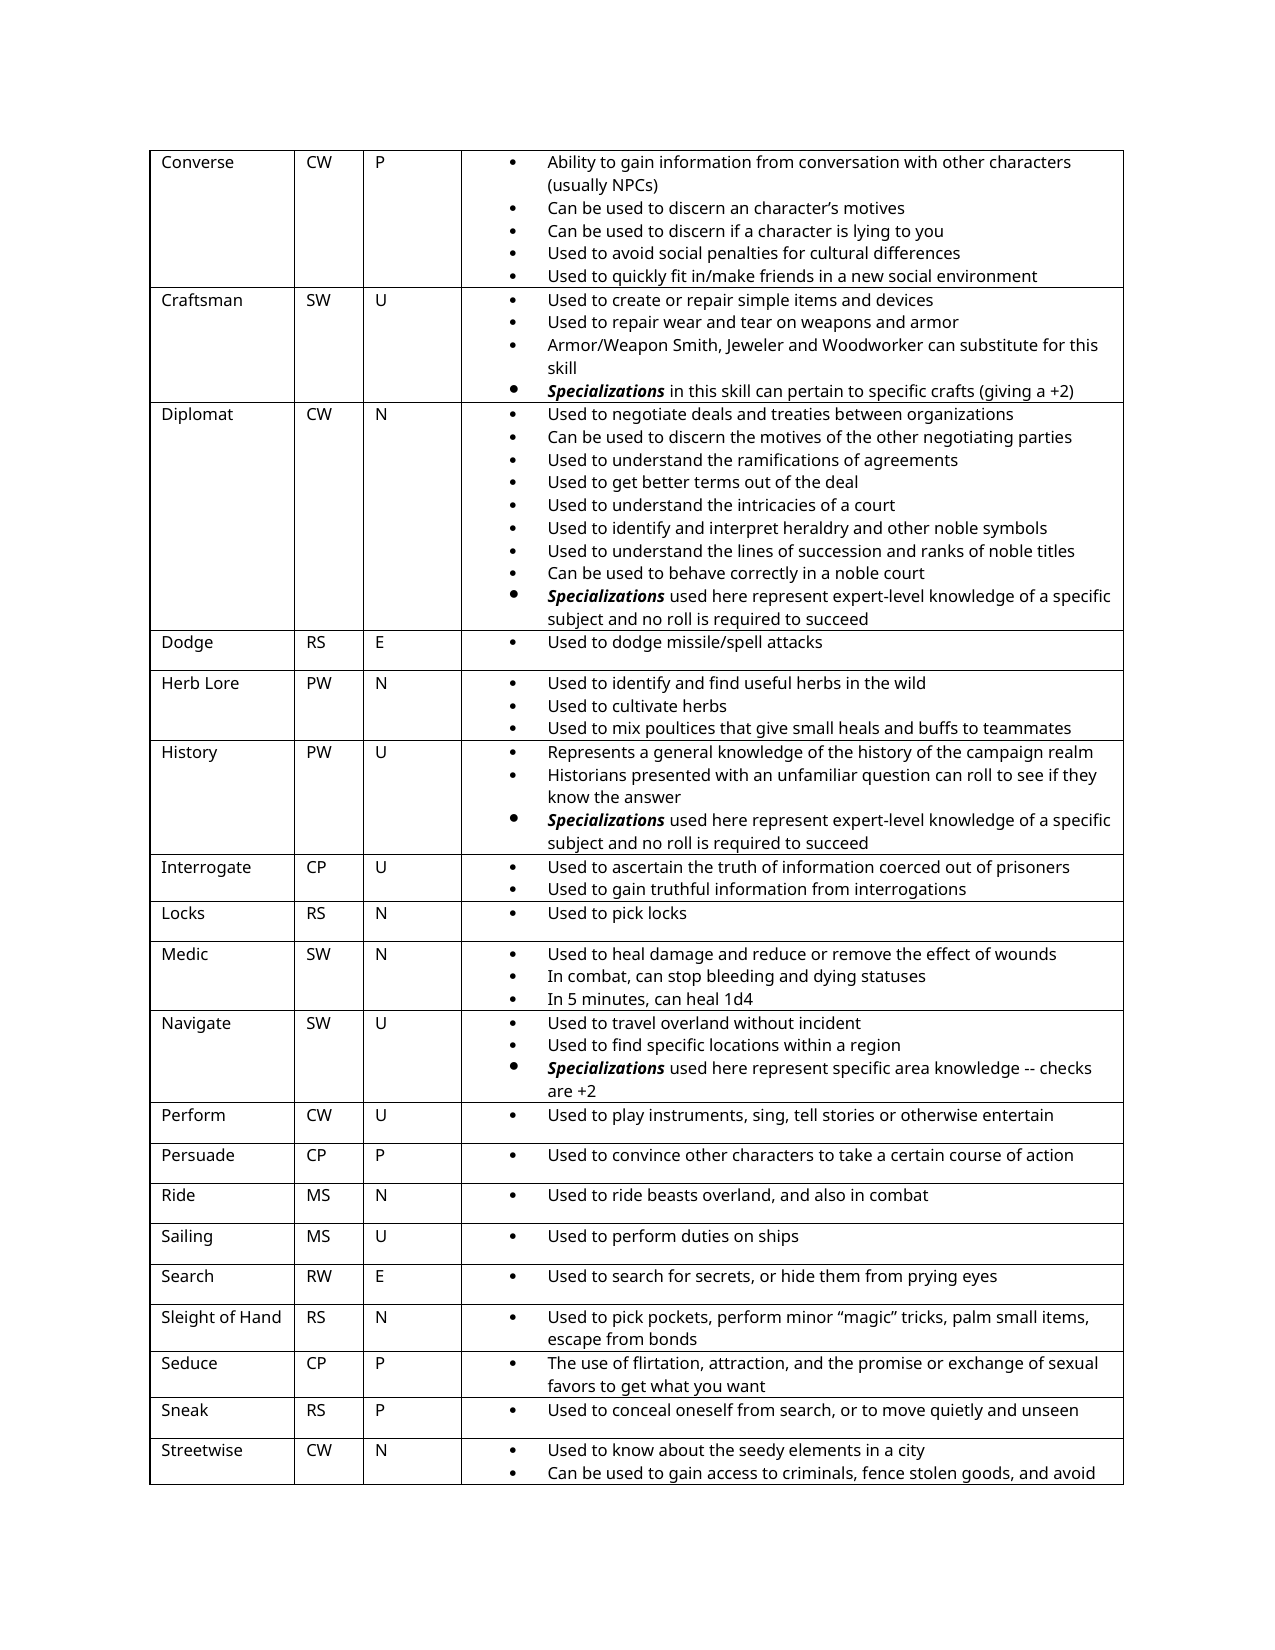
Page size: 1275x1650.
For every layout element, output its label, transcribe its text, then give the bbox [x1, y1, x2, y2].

table_cell RS [295, 1398, 363, 1437]
table_cell Used to create or repair simple items and devices Used to repair wear and tear on weapons and armor Armor/Weapon Smith, Jeweler and Woodworker can substitute for this skill Specializations in this skill can pertain to specific crafts (giving a +2) [462, 288, 1123, 402]
table_cell RS [295, 902, 363, 941]
table_cell Used to identify and find useful herbs in the wild Used to cultivate herbs Used to mix poultices that give small heals and buffs to teammates [462, 671, 1123, 739]
table_cell Used to ride beasts overland, and also in combat [462, 1184, 1123, 1223]
table_cell N [364, 1439, 461, 1484]
table_cell Used to dodge missile/spell attacks [462, 631, 1123, 670]
table_cell Used to pick pockets, perform minor “magic” tricks, palm small items, escape from bonds [462, 1305, 1123, 1351]
table_cell P [364, 1144, 461, 1183]
table_cell U [364, 1224, 461, 1264]
table_cell Seduce [151, 1352, 294, 1397]
table_cell RS [295, 631, 363, 670]
table_cell Perform [151, 1103, 294, 1142]
table_cell Herb Lore [151, 671, 294, 739]
table_cell Used to know about the seedy elements in a city Can be used to gain access to criminals, fence stolen goods, and avoid [462, 1439, 1123, 1484]
table_cell P [364, 151, 461, 287]
table_cell Converse [151, 151, 294, 287]
table_cell Used to search for secrets, or hide them from prying eyes [462, 1265, 1123, 1304]
table_cell Used to pick locks [462, 902, 1123, 941]
table_cell N [364, 1305, 461, 1351]
table_cell Used to ascertain the truth of information coerced out of prisoners Used to gain truthful information from interrogations [462, 855, 1123, 901]
table_cell Locks [151, 902, 294, 941]
table_cell The use of flirtation, attraction, and the promise or exchange of sexual favors to get what you want [462, 1352, 1123, 1397]
table_cell Search [151, 1265, 294, 1304]
table_cell History [151, 741, 294, 854]
table_cell U [364, 741, 461, 854]
table_cell Used to travel overland without incident Used to find specific locations within a region Specializations used here represent specific area knowledge -- checks are +2 [462, 1011, 1123, 1102]
table_cell CW [295, 1103, 363, 1142]
table_cell CW [295, 1439, 363, 1484]
table_cell Dodge [151, 631, 294, 670]
table_cell U [364, 855, 461, 901]
table_cell CP [295, 1144, 363, 1183]
table_cell Craftsman [151, 288, 294, 402]
table_cell E [364, 1265, 461, 1304]
table_cell E [364, 631, 461, 670]
table_cell SW [295, 288, 363, 402]
table_cell Used to heal damage and reduce or remove the effect of wounds In combat, can stop bleeding and dying statuses In 5 minutes, can heal 1d4 [462, 942, 1123, 1010]
table_cell P [364, 1398, 461, 1437]
table_cell U [364, 1103, 461, 1142]
table_cell CW [295, 403, 363, 630]
table_cell Navigate [151, 1011, 294, 1102]
table_cell Streetwise [151, 1439, 294, 1484]
table_cell Sneak [151, 1398, 294, 1437]
table_cell Used to perform duties on ships [462, 1224, 1123, 1264]
table_cell Used to conceal oneself from search, or to move quietly and unseen [462, 1398, 1123, 1437]
table_cell N [364, 403, 461, 630]
table_cell Used to convince other characters to take a certain course of action [462, 1144, 1123, 1183]
table_cell CP [295, 855, 363, 901]
table_cell RW [295, 1265, 363, 1304]
table_cell Interrogate [151, 855, 294, 901]
table_cell Used to negotiate deals and treaties between organizations Can be used to discern the motives of the other negotiating parties Used to understand the ramifications of agreements Used to get better terms out of the deal Used to understand the intricacies of a court Used to identify and interpret heraldry and other noble symbols Used to understand the lines of succession and ranks of noble titles Can be used to behave correctly in a noble court Specializations used here represent expert-level knowledge of a specific subject and no roll is required to succeed [462, 403, 1123, 630]
table_cell PW [295, 671, 363, 739]
table_cell U [364, 288, 461, 402]
table_cell SW [295, 942, 363, 1010]
table_cell U [364, 1011, 461, 1102]
table_cell N [364, 671, 461, 739]
table_cell MS [295, 1224, 363, 1264]
table_cell CW [295, 151, 363, 287]
table_cell PW [295, 741, 363, 854]
table_cell P [364, 1352, 461, 1397]
table_cell Medic [151, 942, 294, 1010]
table_cell Represents a general knowledge of the history of the campaign realm Historians presented with an unfamiliar question can roll to see if they know the answer Specializations used here represent expert-level knowledge of a specific subject and no roll is required to succeed [462, 741, 1123, 854]
table_cell Sleight of Hand [151, 1305, 294, 1351]
table_cell SW [295, 1011, 363, 1102]
table_cell Ability to gain information from conversation with other characters (usually NPCs) Can be used to discern an character’s motives Can be used to discern if a character is lying to you Used to avoid social penalties for cultural differences Used to quickly fit in/make friends in a new social environment [462, 151, 1123, 287]
table_cell CP [295, 1352, 363, 1397]
table_cell RS [295, 1305, 363, 1351]
table_cell N [364, 942, 461, 1010]
table_cell Ride [151, 1184, 294, 1223]
table_cell Diplomat [151, 403, 294, 630]
table_cell N [364, 902, 461, 941]
table_cell Persuade [151, 1144, 294, 1183]
table_cell MS [295, 1184, 363, 1223]
table_cell N [364, 1184, 461, 1223]
table_cell Sailing [151, 1224, 294, 1264]
table_cell Used to play instruments, sing, tell stories or otherwise entertain [462, 1103, 1123, 1142]
